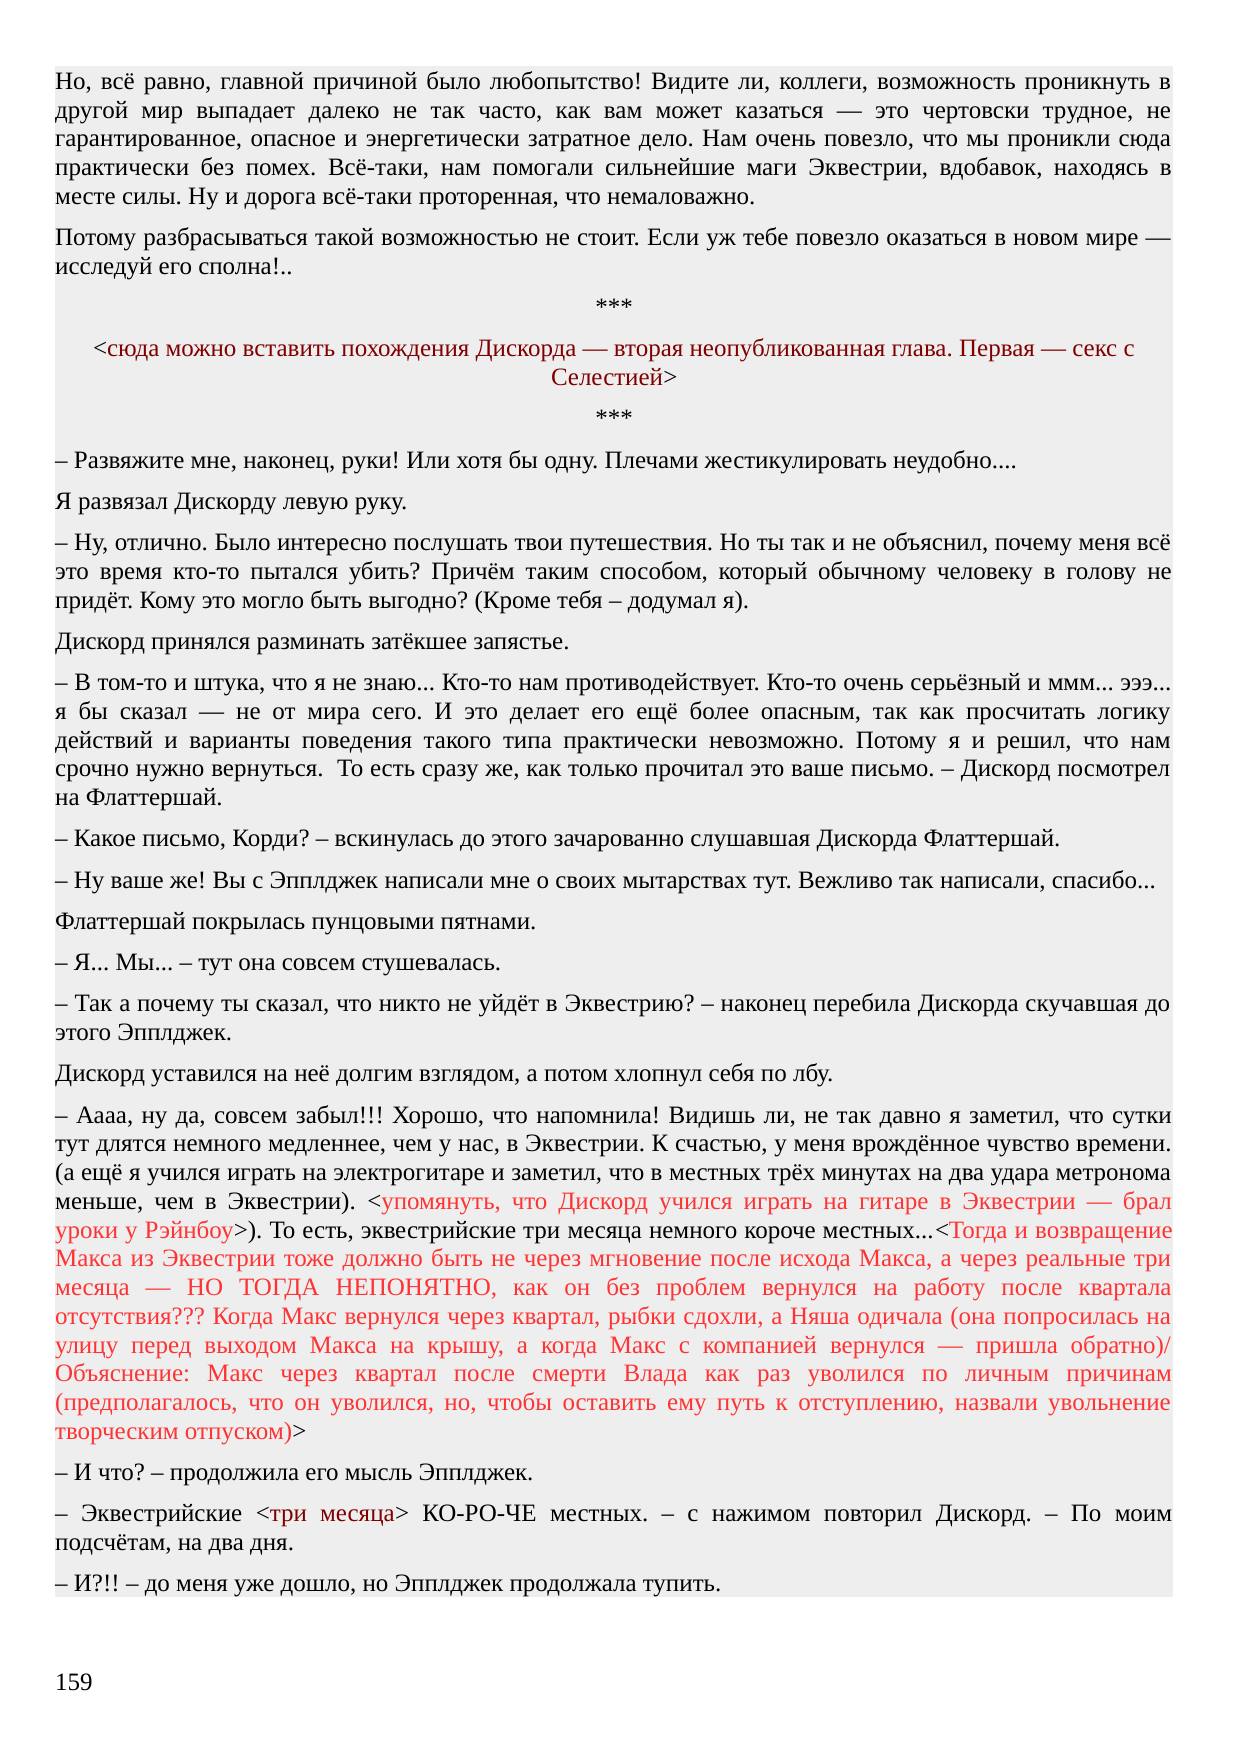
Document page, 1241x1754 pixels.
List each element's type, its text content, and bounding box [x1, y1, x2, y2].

text *** [55, 292, 1173, 321]
text – Я... Мы... – тут она совсем стушевалась. [55, 947, 1173, 976]
text Дискорд принялся разминать затёкшее запястье. [55, 626, 1173, 655]
text – Эквестрийские <три месяца> КО-РО-ЧЕ местных. – с нажимом повторил Дискорд. – По моим подсчётам, на два дня. [55, 1498, 1173, 1556]
text Но, всё равно, главной причиной было любопытство! Видите ли, коллеги, возможность проникнуть в другой мир выпадает далеко не так часто, как вам может казаться — это чертовски трудное, не гарантированное, опасное и энергетически затратное дело. Нам очень повезло, что мы проникли сюда практически без помех. Всё-таки, нам помогали сильнейшие маги Эквестрии, вдобавок, находясь в месте силы. Ну и дорога всё-таки проторенная, что немаловажно. [55, 66, 1173, 210]
text *** [55, 403, 1173, 432]
text Потому разбрасываться такой возможностью не стоит. Если уж тебе повезло оказаться в новом мире — исследуй его сполна!.. [55, 222, 1173, 280]
text – Развяжите мне, наконец, руки! Или хотя бы одну. Плечами жестикулировать неудобно.... [55, 445, 1173, 473]
text – Аааа, ну да, совсем забыл!!! Хорошо, что напомнила! Видишь ли, не так давно я заметил, что сутки тут длятся немного медленнее, чем у нас, в Эквестрии. К счастью, у меня врождённое чувство времени. (а ещё я учился играть на электрогитаре и заметил, что в местных трёх минутах на два удара метронома меньше, чем в Эквестрии). <упомянуть, что Дискорд учился играть на гитаре в Эквестрии — брал уроки у Рэйнбоу>). То есть, эквестрийские три месяца немного короче местных...<Тогда и возвращение Макса из Эквестрии тоже должно быть не через мгновение после исхода Макса, а через реальные три месяца — НО ТОГДА НЕПОНЯТНО, как он без проблем вернулся на работу после квартала отсутствия??? Когда Макс вернулся через квартал, рыбки сдохли, а Няша одичала (она попросилась на улицу перед выходом Макса на крышу, а когда Макс с компанией вернулся — пришла обратно)/ Объяснение: Макс через квартал после смерти Влада как раз уволился по личным причинам (предполагалось, что он уволился, но, чтобы оставить ему путь к отступлению, назвали увольнение творческим отпуском)> [55, 1100, 1173, 1445]
text – Какое письмо, Корди? – вскинулась до этого зачарованно слушавшая Дискорда Флаттершай. [55, 823, 1173, 852]
text <сюда можно вставить похождения Дискорда — вторая неопубликованная глава. Первая — секс с Селестией> [55, 333, 1173, 391]
text – Ну, отлично. Было интересно послушать твои путешествия. Но ты так и не объяснил, почему меня всё это время кто-то пытался убить? Причём таким способом, который обычному человеку в голову не придёт. Кому это могло быть выгодно? (Кроме тебя – додумал я). [55, 527, 1173, 613]
text – В том-то и штука, что я не знаю... Кто-то нам противодействует. Кто-то очень серьёзный и ммм... эээ... я бы сказал — не от мира сего. И это делает его ещё более опасным, так как просчитать логику действий и варианты поведения такого типа практически невозможно. Потому я и решил, что нам срочно нужно вернуться. То есть сразу же, как только прочитал это ваше письмо. – Дискорд посмотрел на Флаттершай. [55, 667, 1173, 811]
text – Ну ваше же! Вы с Эпплджек написали мне о своих мытарствах тут. Вежливо так написали, спасибо... [55, 865, 1173, 893]
text Дискорд уставился на неё долгим взглядом, а потом хлопнул себя по лбу. [55, 1058, 1173, 1087]
text Флаттершай покрылась пунцовыми пятнами. [55, 906, 1173, 935]
text – И?!! – до меня уже дошло, но Эпплджек продолжала тупить. [55, 1568, 1173, 1597]
text – И что? – продолжила его мысль Эпплджек. [55, 1457, 1173, 1486]
text – Так а почему ты сказал, что никто не уйдёт в Эквестрию? – наконец перебила Дискорда скучавшая до этого Эпплджек. [55, 988, 1173, 1046]
text Я развязал Дискорду левую руку. [55, 486, 1173, 515]
